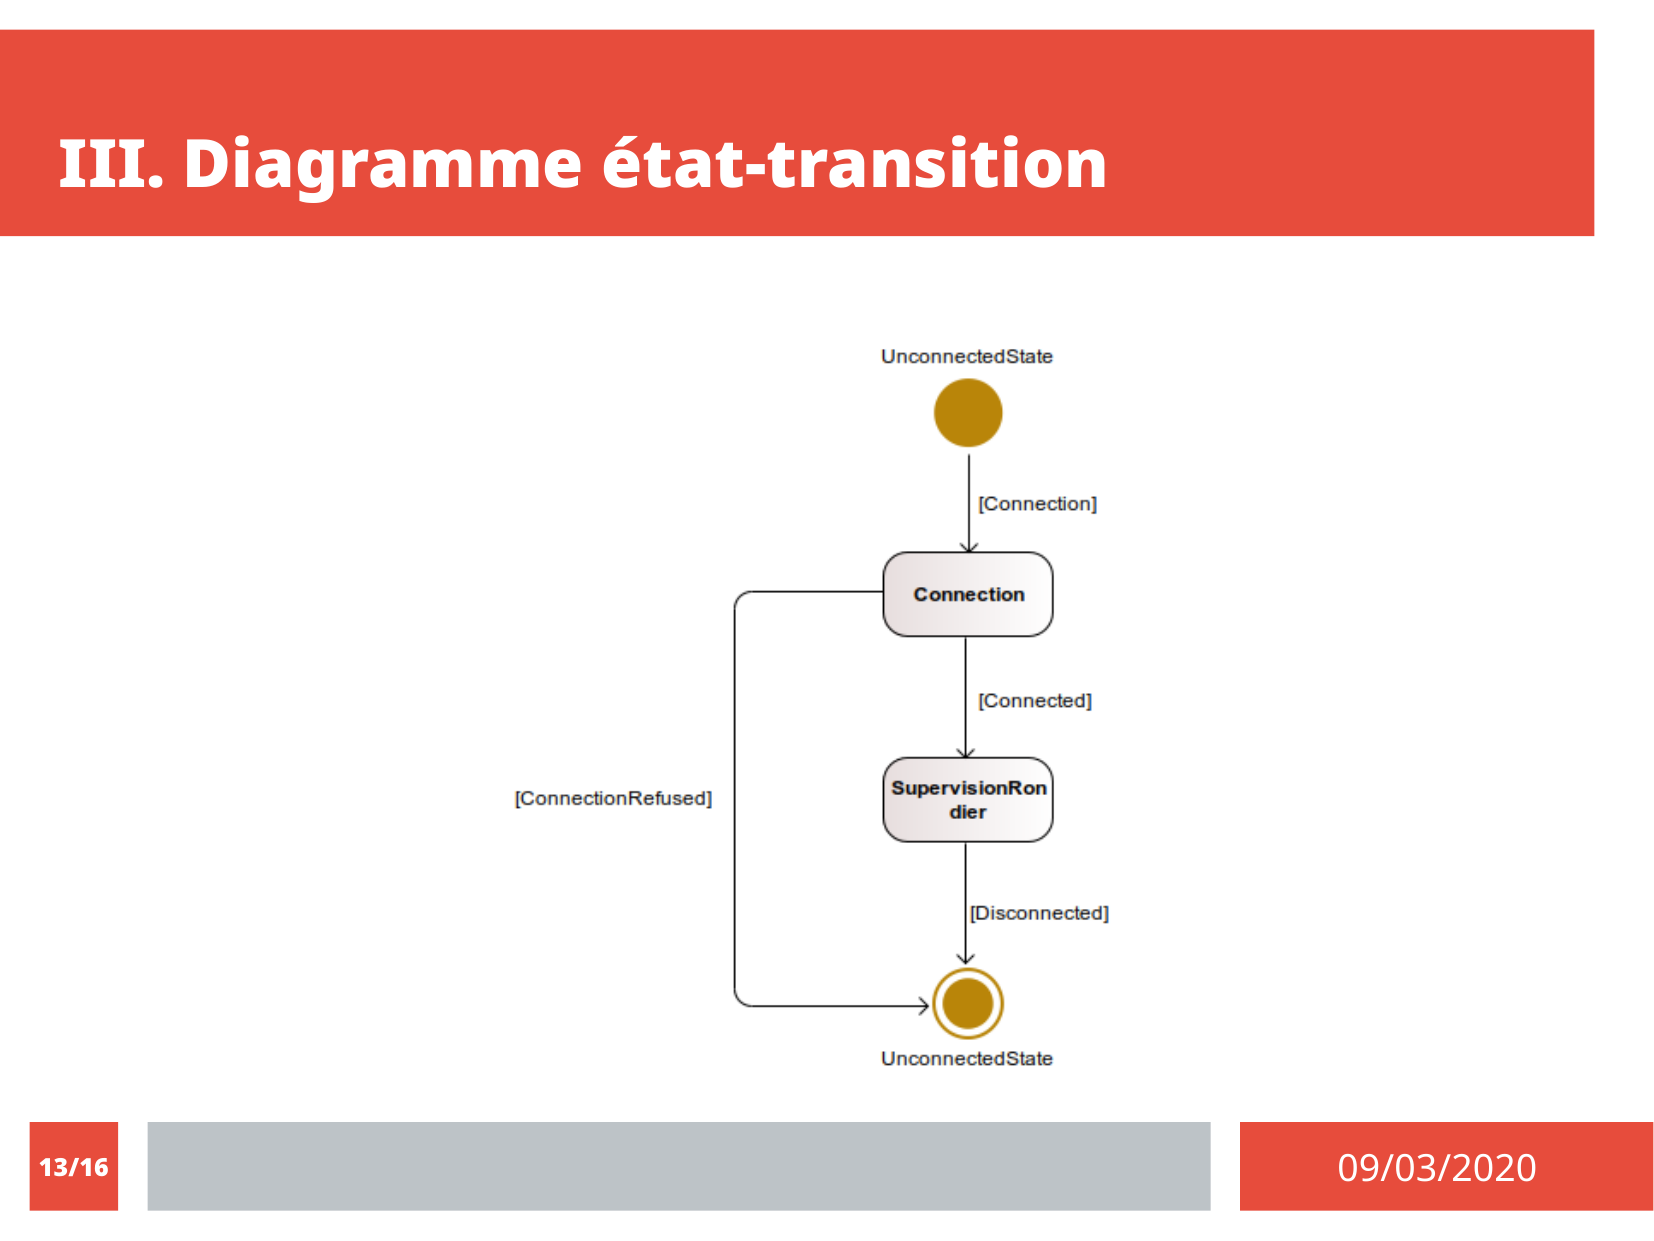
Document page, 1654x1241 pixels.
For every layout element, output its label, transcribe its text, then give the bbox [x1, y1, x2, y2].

picture [481, 324, 1143, 1093]
title III. Diagramme état-transition [59, 59, 1595, 207]
